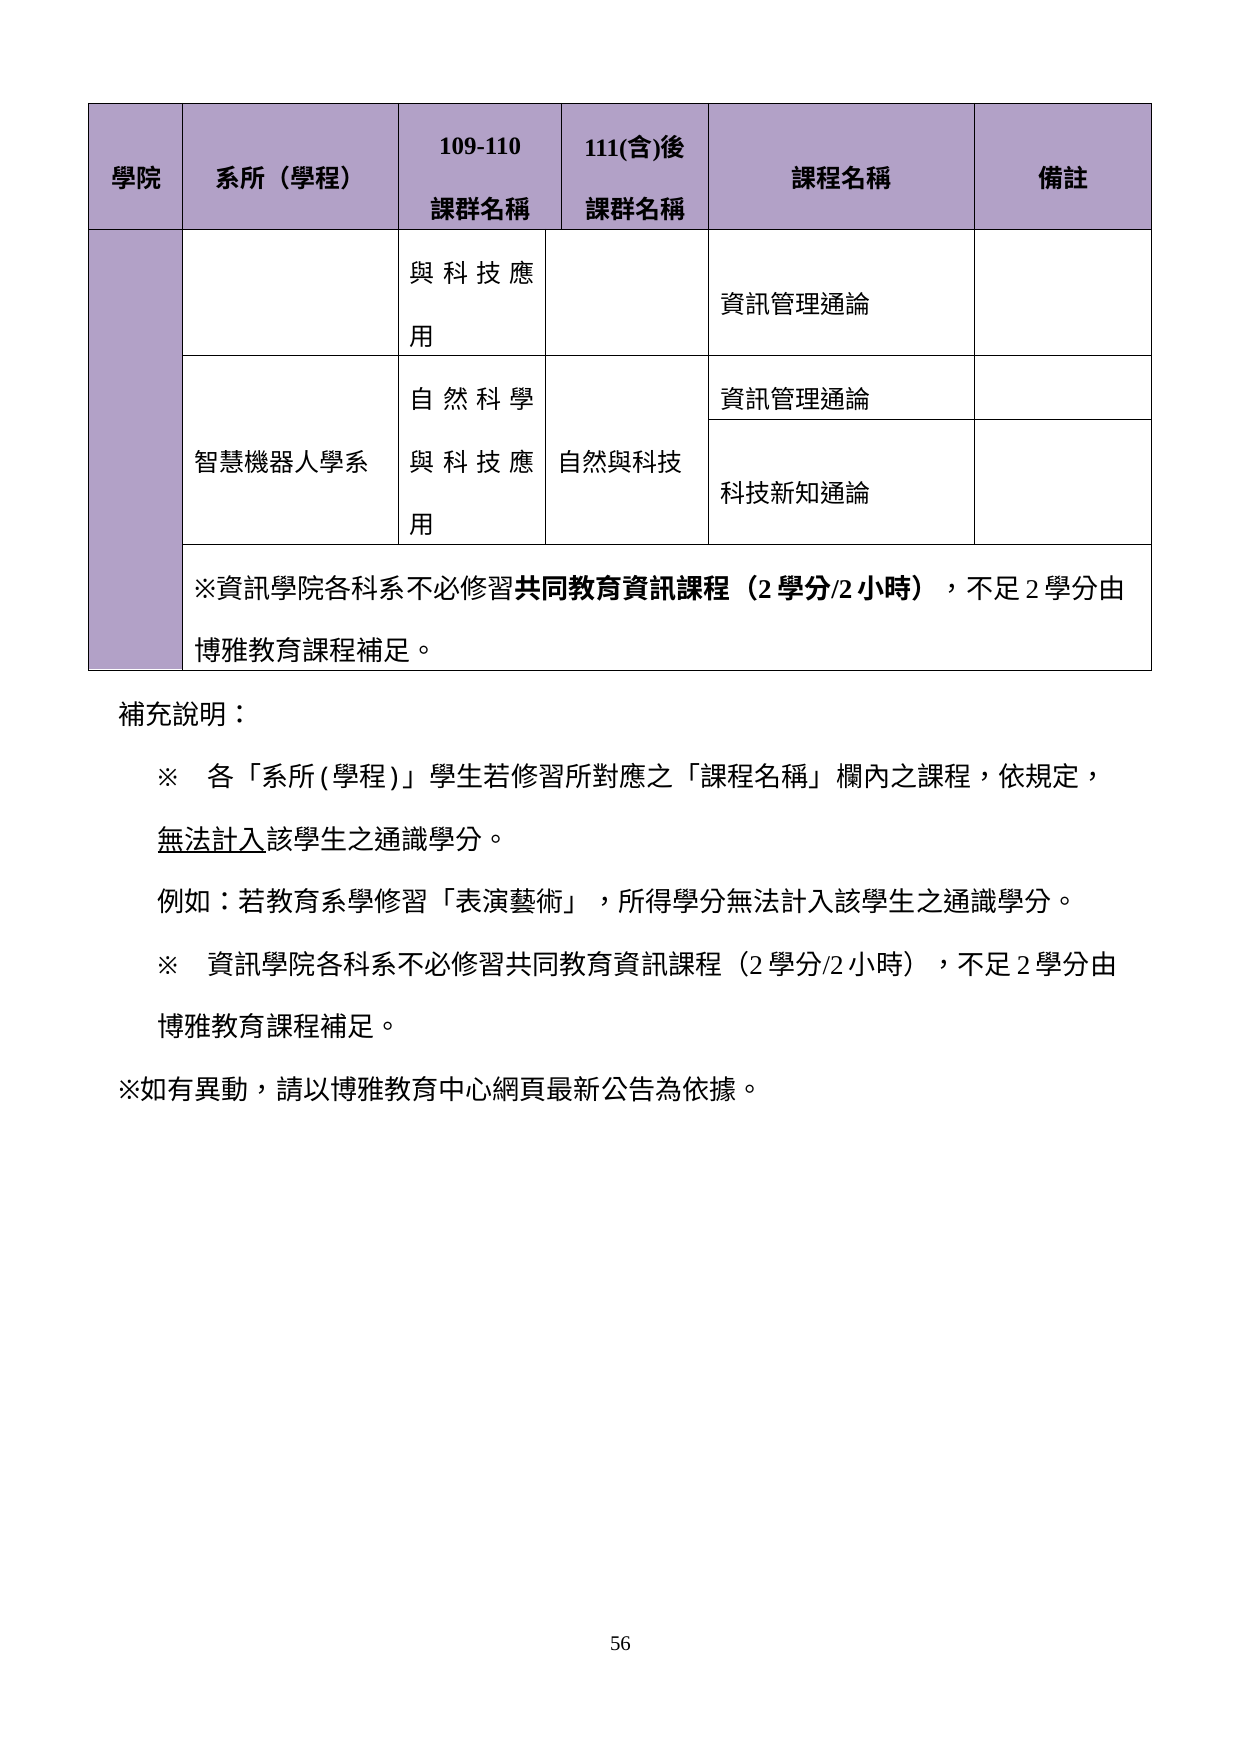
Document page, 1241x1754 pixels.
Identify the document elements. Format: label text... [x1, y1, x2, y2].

list 各「系所(學程)」學生若修習所對應之「課程名稱」欄內之課程，依規定，無法計入該學生之通識學分。 [157, 733, 1122, 858]
table_cell 自然科學與科技應用 [399, 356, 545, 543]
text ※如有異動，請以博雅教育中心網頁最新公告為依據。 [118, 1046, 1122, 1108]
table_cell [183, 230, 398, 355]
table_header 111(含)後 課群名稱 [562, 104, 708, 229]
table_cell [975, 420, 1151, 543]
table_header 109-110 課群名稱 [399, 104, 561, 229]
text 例如：若教育系學修習「表演藝術」，所得學分無法計入該學生之通識學分。 [118, 858, 1122, 921]
table_cell 資訊管理通論 [709, 356, 974, 418]
table_cell 智慧機器人學系 [183, 356, 398, 543]
table_cell ※資訊學院各科系不必修習共同教育資訊課程（2學分/2小時），不足2學分由博雅教育課程補足。 [183, 545, 1151, 669]
list 資訊學院各科系不必修習共同教育資訊課程（2學分/2小時），不足2學分由博雅教育課程補足。 [157, 921, 1122, 1046]
table_cell [975, 356, 1151, 418]
table_cell [546, 230, 708, 355]
table_header 備註 [975, 104, 1151, 229]
table_cell 科技新知通論 [709, 420, 974, 543]
table_cell [89, 230, 182, 669]
table_cell 資訊管理通論 [709, 230, 974, 355]
table_cell 與科技應用 [399, 230, 545, 355]
table_header 系所（學程） [183, 104, 398, 229]
table_cell [975, 230, 1151, 355]
table_header 課程名稱 [709, 104, 974, 229]
table_cell 自然與科技 [546, 356, 708, 543]
table_header 學院 [89, 104, 182, 229]
text 補充說明： [118, 671, 1122, 733]
